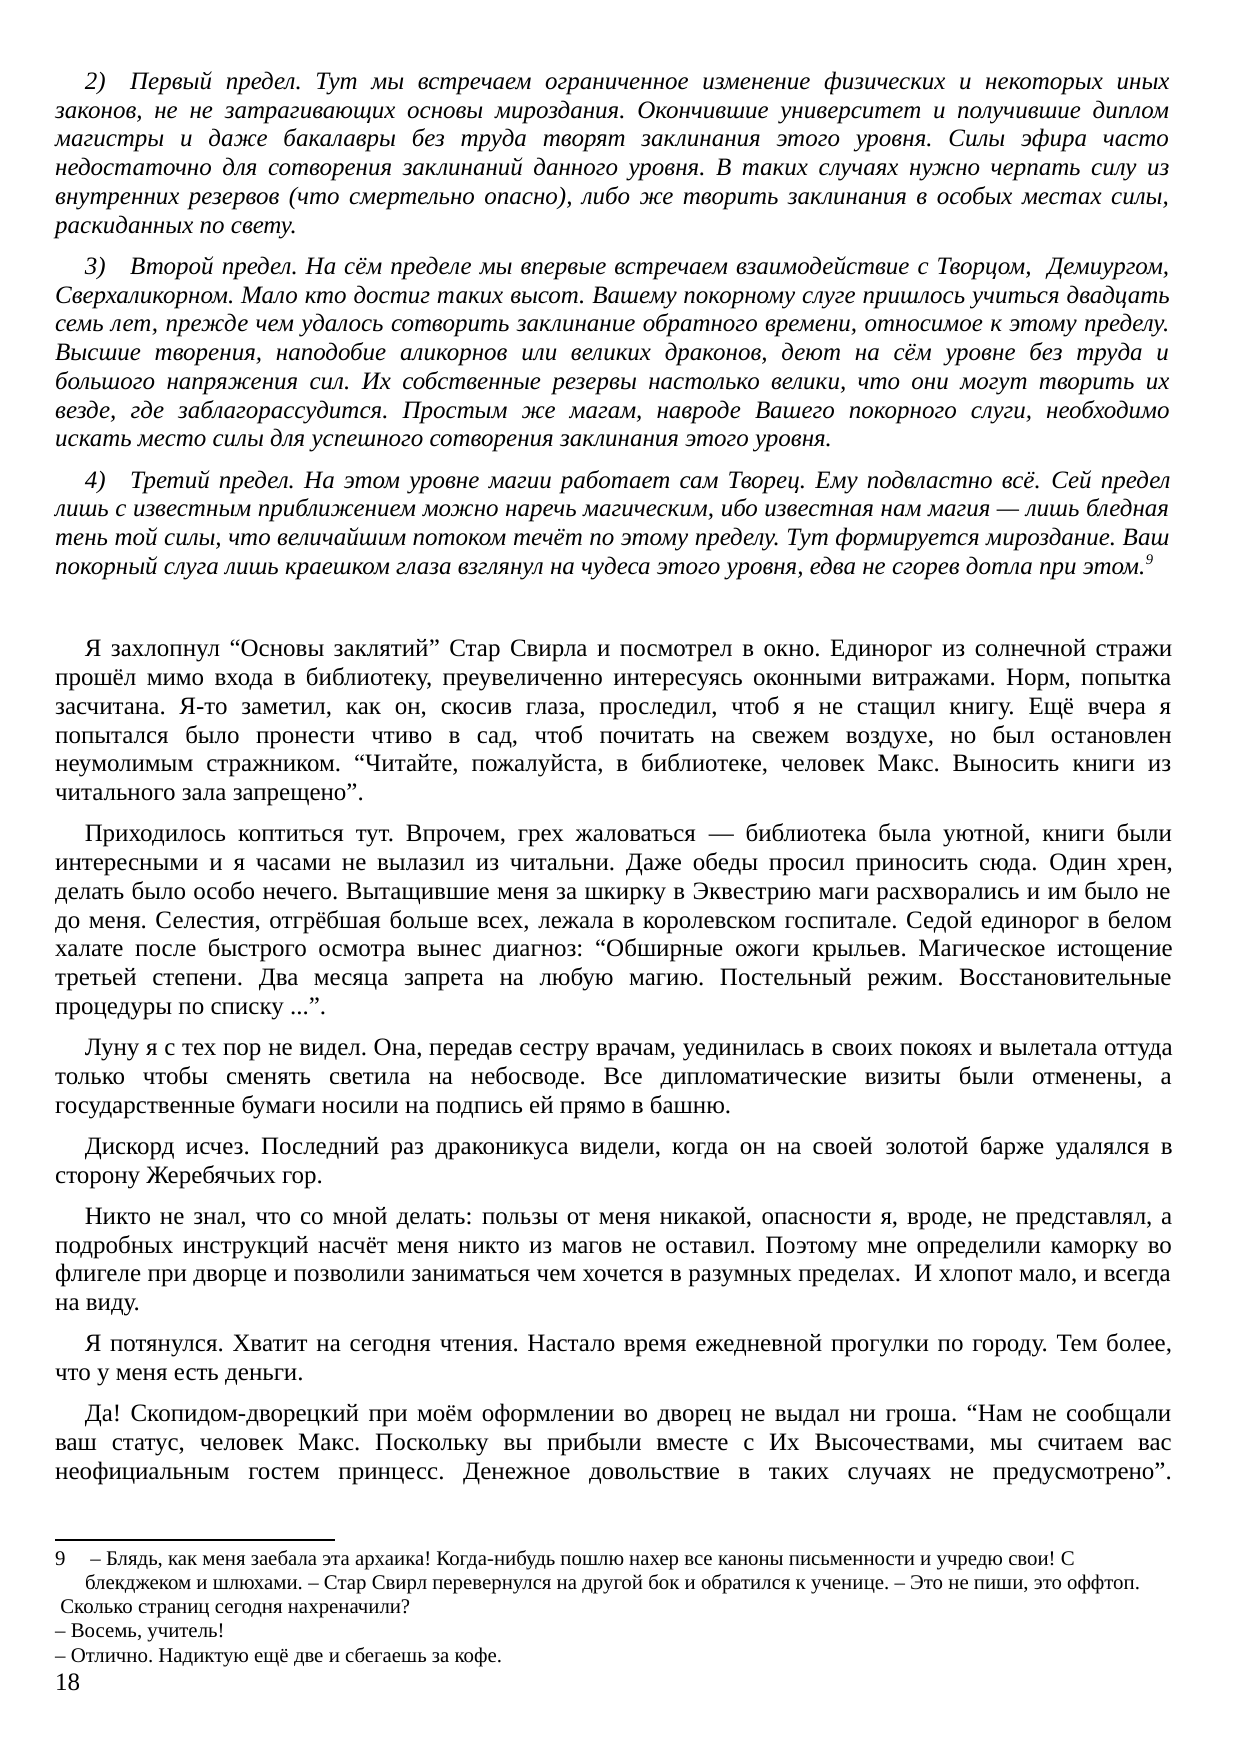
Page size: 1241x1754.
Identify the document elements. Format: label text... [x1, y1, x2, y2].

text Да! Скопидом-дворецкий при моём оформлении во дворец не выдал ни гроша. “Нам не сообщали ваш статус, человек Макс. Поскольку вы прибыли вместе с Их Высочествами, мы считаем вас неофициальным гостем принцесс. Денежное довольствие в таких случаях не предусмотрено”. [55, 1398, 1173, 1485]
text Дискорд исчез. Последний раз драконикуса видели, когда он на своей золотой барже удалялся в сторону Жеребячьих гор. [55, 1131, 1173, 1188]
list – Блядь, как меня заебала эта архаика! Когда-нибудь пошлю нахер все каноны письменности и учредю свои! С блекджеком и шлюхами. – Стар Свирл перевернулся на другой бок и обратился к ученице. – Это не пиши, это оффтоп. [55, 1546, 1173, 1594]
list – Восемь, учитель! [55, 1618, 1173, 1642]
text Никто не знал, что со мной делать: пользы от меня никакой, опасности я, вроде, не представлял, а подробных инструкций насчёт меня никто из магов не оставил. Поэтому мне определили каморку во флигеле при дворце и позволили заниматься чем хочется в разумных пределах. И хлопот мало, и всегда на виду. [55, 1201, 1173, 1316]
text Луну я с тех пор не видел. Она, передав сестру врачам, уединилась в своих покоях и вылетала оттуда только чтобы сменять светила на небосводе. Все дипломатические визиты были отменены, а государственные бумаги носили на подпись ей прямо в башню. [55, 1032, 1173, 1118]
list – Отлично. Надиктую ещё две и сбегаешь за кофе. [55, 1642, 1173, 1667]
list Второй предел. На сём пределе мы впервые встречаем взаимодействие с Творцом, Демиургом, Сверхаликорном. Мало кто достиг таких высот. Вашему покорному слуге пришлось учиться двадцать семь лет, прежде чем удалось сотворить заклинание обратного времени, относимое к этому пределу. Высшие творения, наподобие аликорнов или великих драконов, деют на сём уровне без труда и большого напряжения сил. Их собственные резервы настолько велики, что они могут творить их везде, где заблагорассудится. Простым же магам, навроде Вашего покорного слуги, необходимо искать место силы для успешного сотворения заклинания этого уровня. [55, 251, 1173, 452]
text Я захлопнул “Основы заклятий” Стар Свирла и посмотрел в окно. Единорог из солнечной стражи прошёл мимо входа в библиотеку, преувеличенно интересуясь оконными витражами. Норм, попытка засчитана. Я-то заметил, как он, скосив глаза, проследил, чтоб я не стащил книгу. Ещё вчера я попытался было пронести чтиво в сад, чтоб почитать на свежем воздухе, но был остановлен неумолимым стражником. “Читайте, пожалуйста, в библиотеке, человек Макс. Выносить книги из читального зала запрещено”. [55, 633, 1173, 806]
list Третий предел. На этом уровне магии работает сам Творец. Ему подвластно всё. Сей предел лишь с известным приближением можно наречь магическим, ибо известная нам магия — лишь бледная тень той силы, что величайшим потоком течёт по этому пределу. Тут формируется мироздание. Ваш покорный слуга лишь краешком глаза взглянул на чудеса этого уровня, едва не сгорев дотла при этом. [55, 465, 1173, 580]
text Я потянулся. Хватит на сегодня чтения. Настало время ежедневной прогулки по городу. Тем более, что у меня есть деньги. [55, 1328, 1173, 1386]
list Сколько страниц сегодня нахреначили? [55, 1594, 1173, 1618]
text Приходилось коптиться тут. Впрочем, грех жаловаться — библиотека была уютной, книги были интересными и я часами не вылазил из читальни. Даже обеды просил приносить сюда. Один хрен, делать было особо нечего. Вытащившие меня за шкирку в Эквестрию маги расхворались и им было не до меня. Селестия, отгрёбшая больше всех, лежала в королевском госпитале. Седой единорог в белом халате после быстрого осмотра вынес диагноз: “Обширные ожоги крыльев. Магическое истощение третьей степени. Два месяца запрета на любую магию. Постельный режим. Восстановительные процедуры по списку ...”. [55, 818, 1173, 1020]
list Первый предел. Тут мы встречаем ограниченное изменение физических и некоторых иных законов, не не затрагивающих основы мироздания. Окончившие университет и получившие диплом магистры и даже бакалавры без труда творят заклинания этого уровня. Силы эфира часто недостаточно для сотворения заклинаний данного уровня. В таких случаях нужно черпать силу из внутренних резервов (что смертельно опасно), либо же творить заклинания в особых местах силы, раскиданных по свету. [55, 66, 1173, 238]
